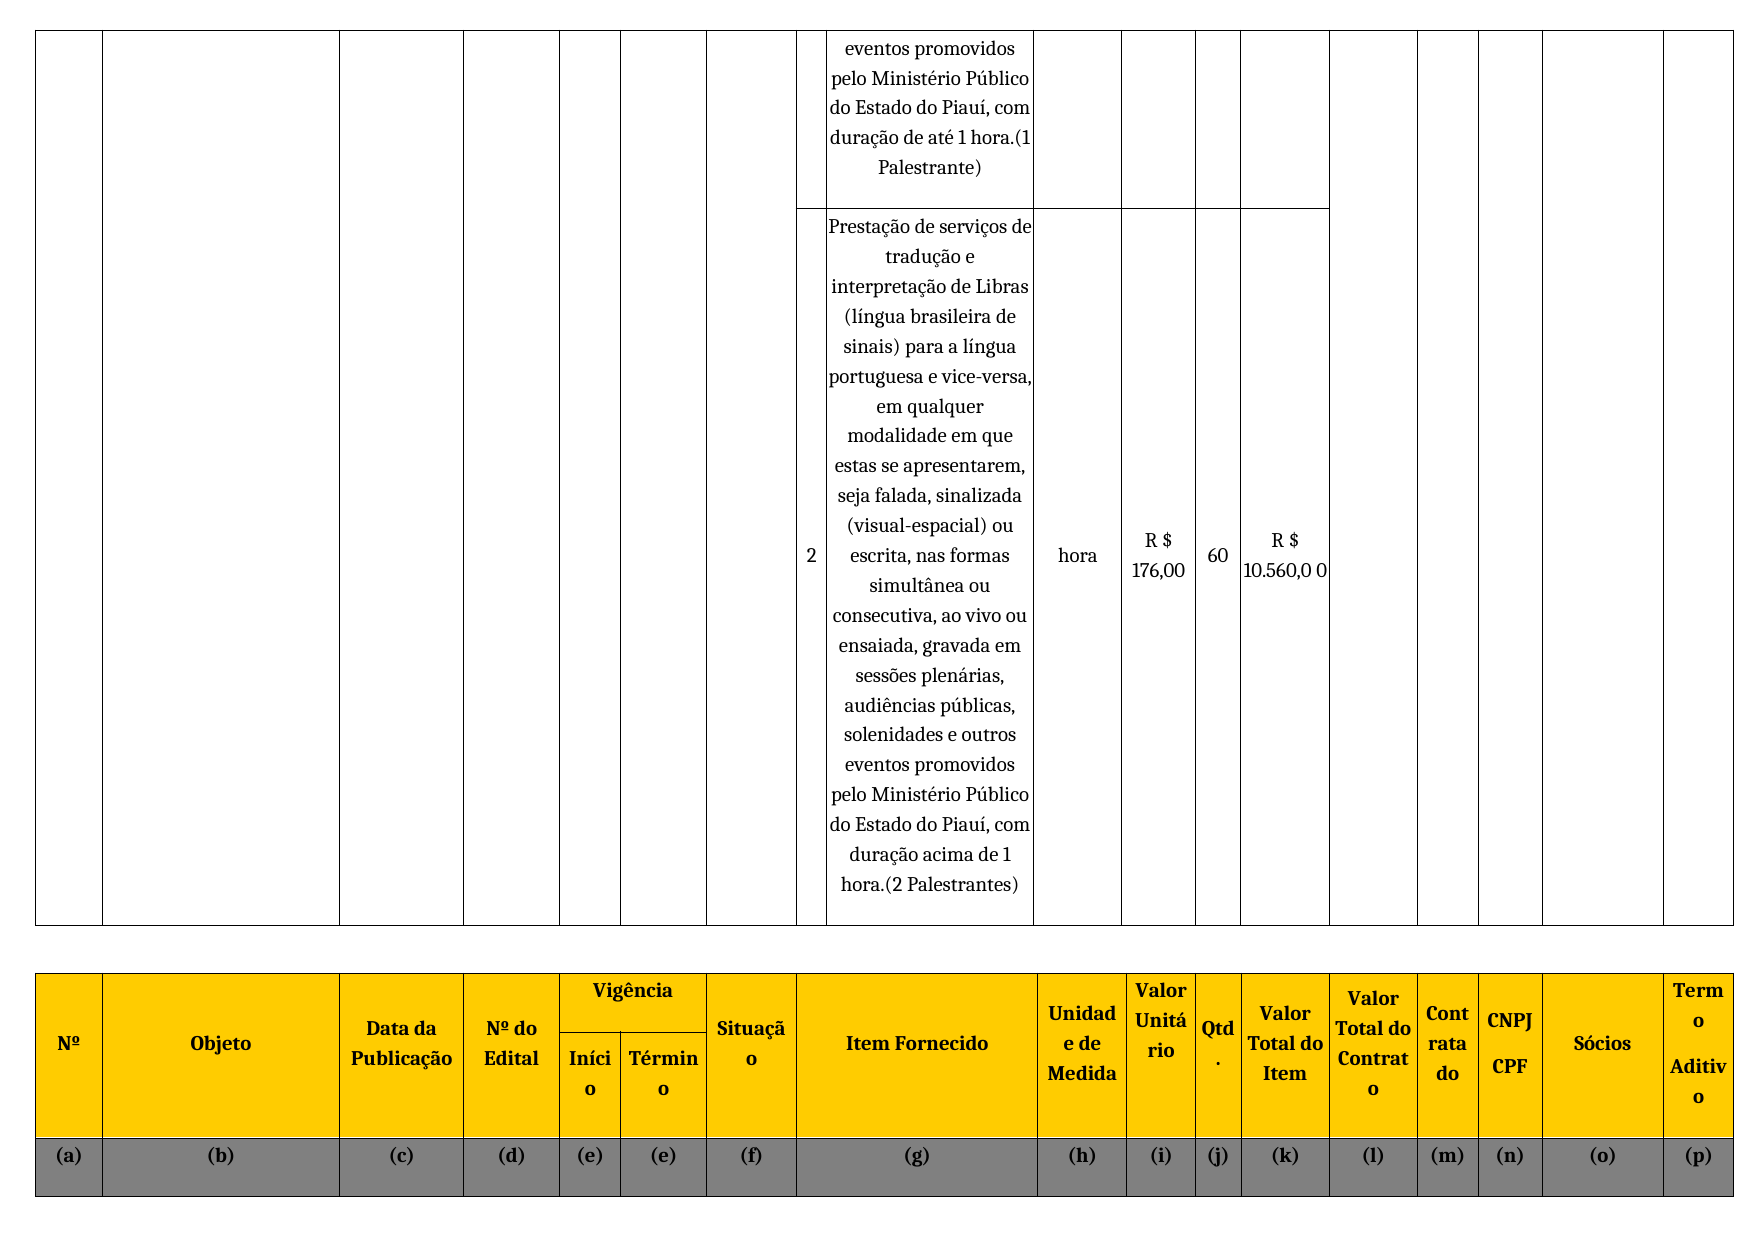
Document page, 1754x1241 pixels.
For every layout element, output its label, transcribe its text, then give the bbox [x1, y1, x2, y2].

table_header Valor Unitário [1127, 974, 1195, 1137]
table_header Unidade de Medida [1038, 974, 1126, 1137]
table_header Objeto [103, 974, 339, 1137]
table_header Contratado [1418, 974, 1478, 1137]
table_cell [1034, 31, 1121, 208]
table_header Qtd. [1196, 974, 1241, 1137]
table_cell [103, 31, 339, 925]
table_cell (l) [1330, 1139, 1417, 1196]
table_cell R $ 176,00 [1122, 209, 1195, 925]
table_cell (d) [464, 1139, 559, 1196]
table_cell Prestação de serviços de tradução e interpretação de Libras (língua brasileira de sinais) para a língua portuguesa e vice-versa, em qualquer modalidade em que estas se apresentarem, seja falada, sinalizada (visual-espacial) ou escrita, nas formas simultânea ou consecutiva, ao vivo ou ensaiada, gravada em sessões plenárias, audiências públicas, solenidades e outros eventos promovidos pelo Ministério Público do Estado do Piauí, com duração acima de 1 hora.(2 Palestrantes) [827, 209, 1033, 925]
table_header Valor Total do Contrato [1330, 974, 1417, 1137]
table_cell eventos promovidos pelo Ministério Público do Estado do Piauí, com duração de até 1 hora.(1 Palestrante) [827, 31, 1033, 208]
table_cell (c) [340, 1139, 463, 1196]
table_header Vigência [560, 974, 706, 1031]
table_cell [621, 31, 706, 925]
table_cell [1479, 31, 1542, 925]
table_cell 2 [797, 209, 826, 925]
table_cell (n) [1479, 1139, 1542, 1196]
table_cell (k) [1242, 1139, 1329, 1196]
table_header Sócios [1543, 974, 1663, 1137]
table_cell 60 [1196, 209, 1240, 925]
table_header Valor Total do Item [1242, 974, 1329, 1137]
table_cell [1330, 31, 1417, 925]
table_cell [340, 31, 463, 925]
table_header Situação [707, 974, 796, 1137]
table_header Termo Aditivo [1664, 974, 1733, 1137]
table_header Item Fornecido [797, 974, 1037, 1137]
table_cell (h) [1038, 1139, 1126, 1196]
table_cell (a) [36, 1139, 102, 1196]
table_cell (b) [103, 1139, 339, 1196]
table_cell (j) [1196, 1139, 1241, 1196]
table_cell [36, 31, 102, 925]
table_cell [1418, 31, 1478, 925]
table_header Nº do Edital [464, 974, 559, 1137]
table_cell (e) [621, 1139, 706, 1196]
table_cell (e) [560, 1139, 620, 1196]
table_cell [1122, 31, 1195, 208]
table_cell [560, 31, 620, 925]
table_cell Início [560, 1033, 620, 1137]
table_cell [1196, 31, 1240, 208]
table_cell (p) [1664, 1139, 1733, 1196]
table_cell R $ 10.560,0 0 [1241, 209, 1329, 925]
table_cell [707, 31, 796, 925]
table_cell (i) [1127, 1139, 1195, 1196]
table_cell [797, 31, 826, 208]
table_header CNPJ CPF [1479, 974, 1542, 1137]
table_cell hora [1034, 209, 1121, 925]
table_cell (g) [797, 1139, 1037, 1196]
table_header Data da Publicação [340, 974, 463, 1137]
table_cell (m) [1418, 1139, 1478, 1196]
table_header Nº [36, 974, 102, 1137]
table_cell (o) [1543, 1139, 1663, 1196]
table_cell [1543, 31, 1663, 925]
table_cell Término [621, 1033, 706, 1137]
table_cell [1664, 31, 1733, 925]
table_cell [464, 31, 559, 925]
table_cell (f) [707, 1139, 796, 1196]
table_cell [1241, 31, 1329, 208]
